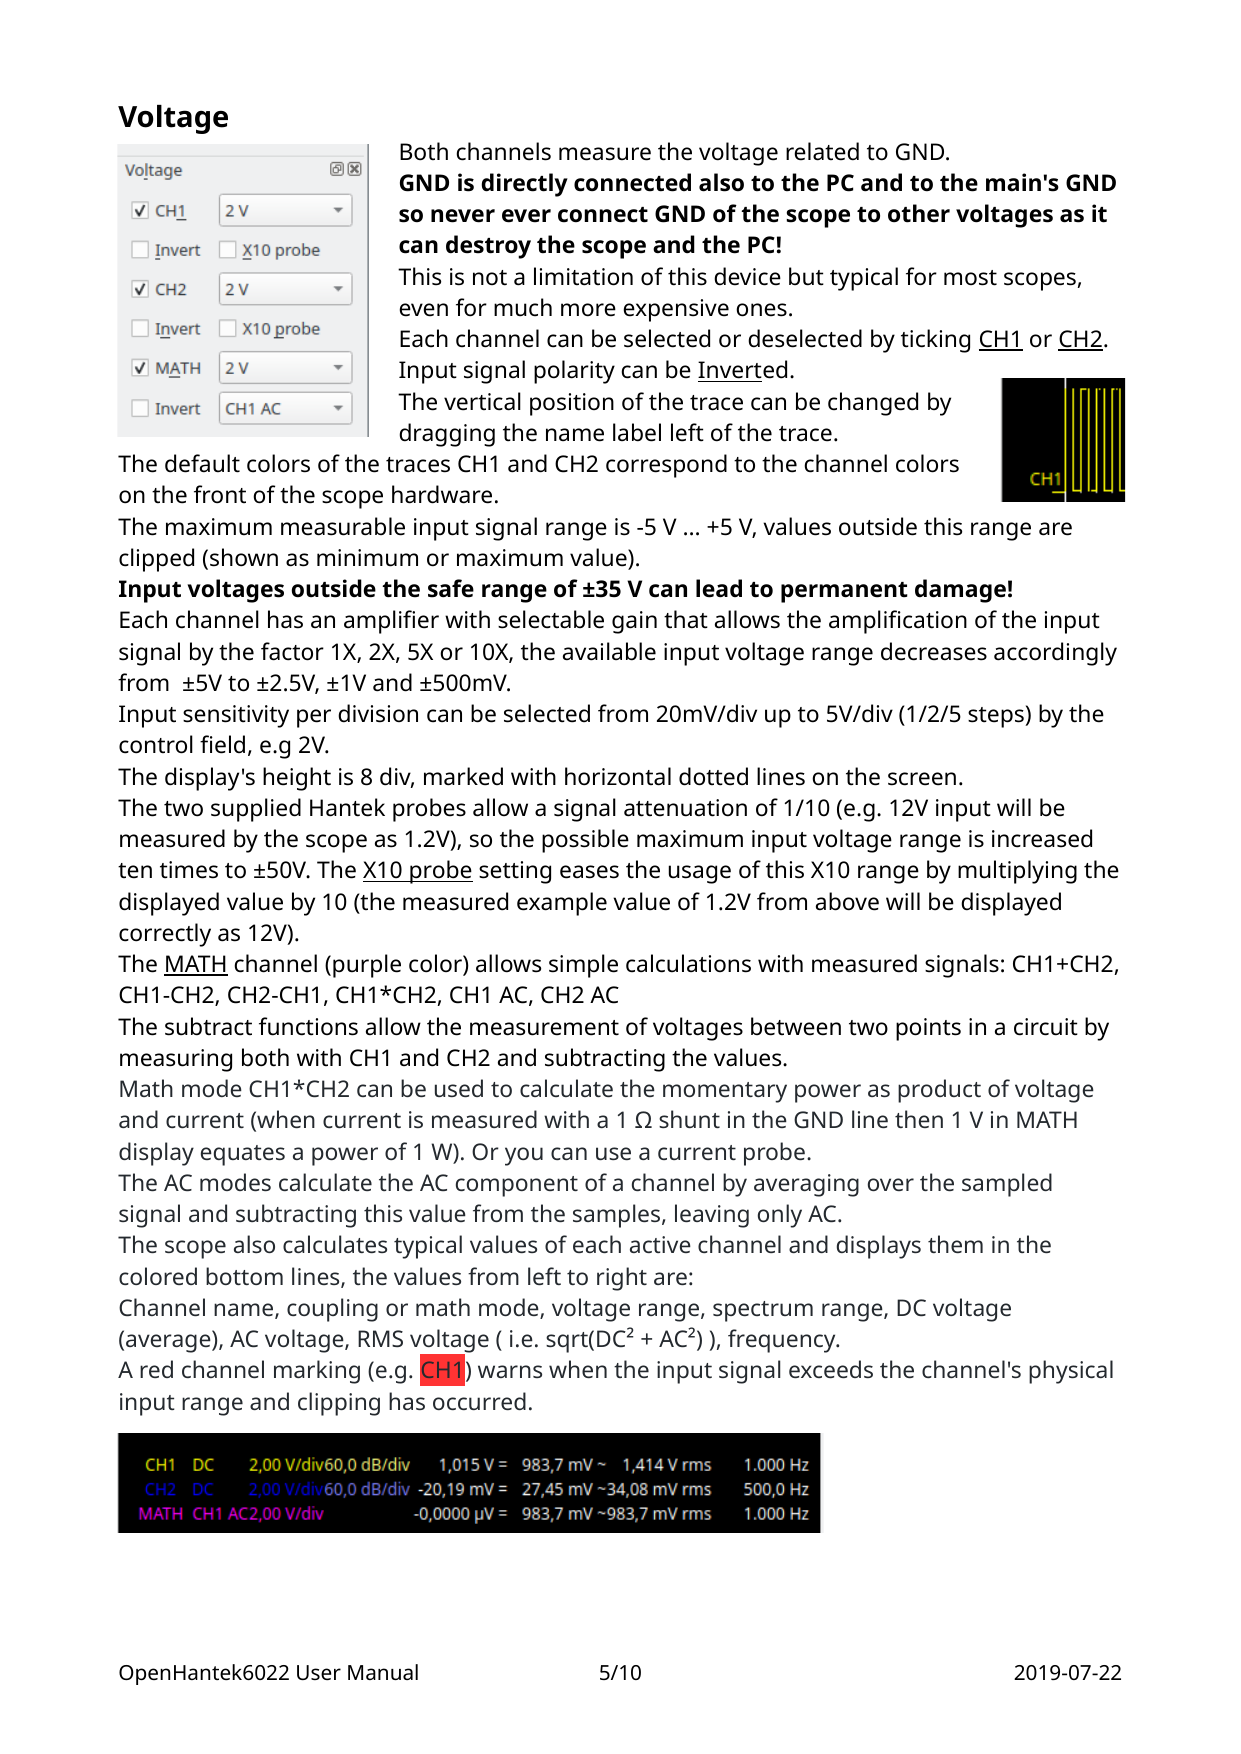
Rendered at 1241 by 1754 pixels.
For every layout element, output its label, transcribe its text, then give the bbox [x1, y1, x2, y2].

picture [1000, 378, 1024, 484]
text Both channels measure the voltage related to GND. [118, 136, 1122, 167]
text GND is directly connected also to the PC and to the main's GND so never ever connect GND of the scope to other voltages as it can destroy the scope and the PC! [369, 167, 1122, 261]
text The two supplied Hantek probes allow a signal attenuation of 1/10 (e.g. 12V input will be measured by the scope as 1.2V), so the possible maximum input voltage range is increased ten times to ±50V. The X10 probe setting eases the usage of this X10 range by multiplying the displayed value by 10 (the measured example value of 1.2V from above will be displayed correctly as 12V). [118, 792, 1122, 948]
text Each channel has an amplifier with selectable gain that allows the amplification of the input signal by the factor 1X, 2X, 5X or 10X, the available input voltage range decreases accordingly from ±5V to ±2.5V, ±1V and ±500mV. [118, 604, 1122, 698]
text Each channel can be selected or deselected by ticking CH1 or CH2. Input signal polarity can be Inverted. [369, 323, 1122, 386]
text Input voltages outside the safe range of ±35 V can lead to permanent damage! [118, 573, 1122, 604]
subtitle Voltage [118, 96, 1122, 136]
text The subtract functions allow the measurement of voltages between two points in a circuit by measuring both with CH1 and CH2 and subtracting the values. [118, 1011, 1122, 1073]
text [118, 261, 368, 323]
text Channel name, coupling or math mode, voltage range, spectrum range, DC voltage (average), AC voltage, RMS voltage ( i.e. sqrt(DC² + AC²) ), frequency. [118, 1292, 1122, 1354]
text Input sensitivity per division can be selected from 20mV/div up to 5V/div (1/2/5 steps) by the control field, e.g 2V. [118, 698, 1122, 761]
text [118, 167, 368, 261]
text The AC modes calculate the AC component of a channel by averaging over the sampled signal and subtracting this value from the samples, leaving only AC. [118, 1167, 1122, 1229]
text [118, 323, 368, 386]
text [1024, 386, 1122, 448]
text The scope also calculates typical values of each active channel and displays them in the colored bottom lines, the values from left to right are: [118, 1229, 1122, 1292]
text This is not a limitation of this device but typical for most scopes, even for much more expensive ones. [369, 261, 1122, 323]
text The MATH channel (purple color) allows simple calculations with measured signals: CH1+CH2, CH1-CH2, CH2-CH1, CH1*CH2, CH1 AC, CH2 AC [118, 948, 1122, 1011]
picture [117, 1512, 824, 1533]
text The vertical position of the trace can be changed by dragging the name label left of the trace. [118, 386, 1000, 448]
text The maximum measurable input signal range is -5 V … +5 V, values outside this range are clipped (shown as minimum or maximum value). [118, 511, 1122, 573]
text The display's height is 8 div, marked with horizontal dotted lines on the screen. [118, 761, 1122, 792]
text The default colors of the traces CH1 and CH2 correspond to the channel colors on the front of the scope hardware. [118, 448, 1122, 511]
text A red channel marking (e.g. CH1) warns when the input signal exceeds the channel's physical input range and clipping has occurred. [118, 1354, 1122, 1417]
text Math mode CH1*CH2 can be used to calculate the momentary power as product of voltage and current (when current is measured with a 1 Ω shunt in the GND line then 1 V in MATH display equates a power of 1 W). Or you can use a current probe. [118, 1073, 1122, 1167]
